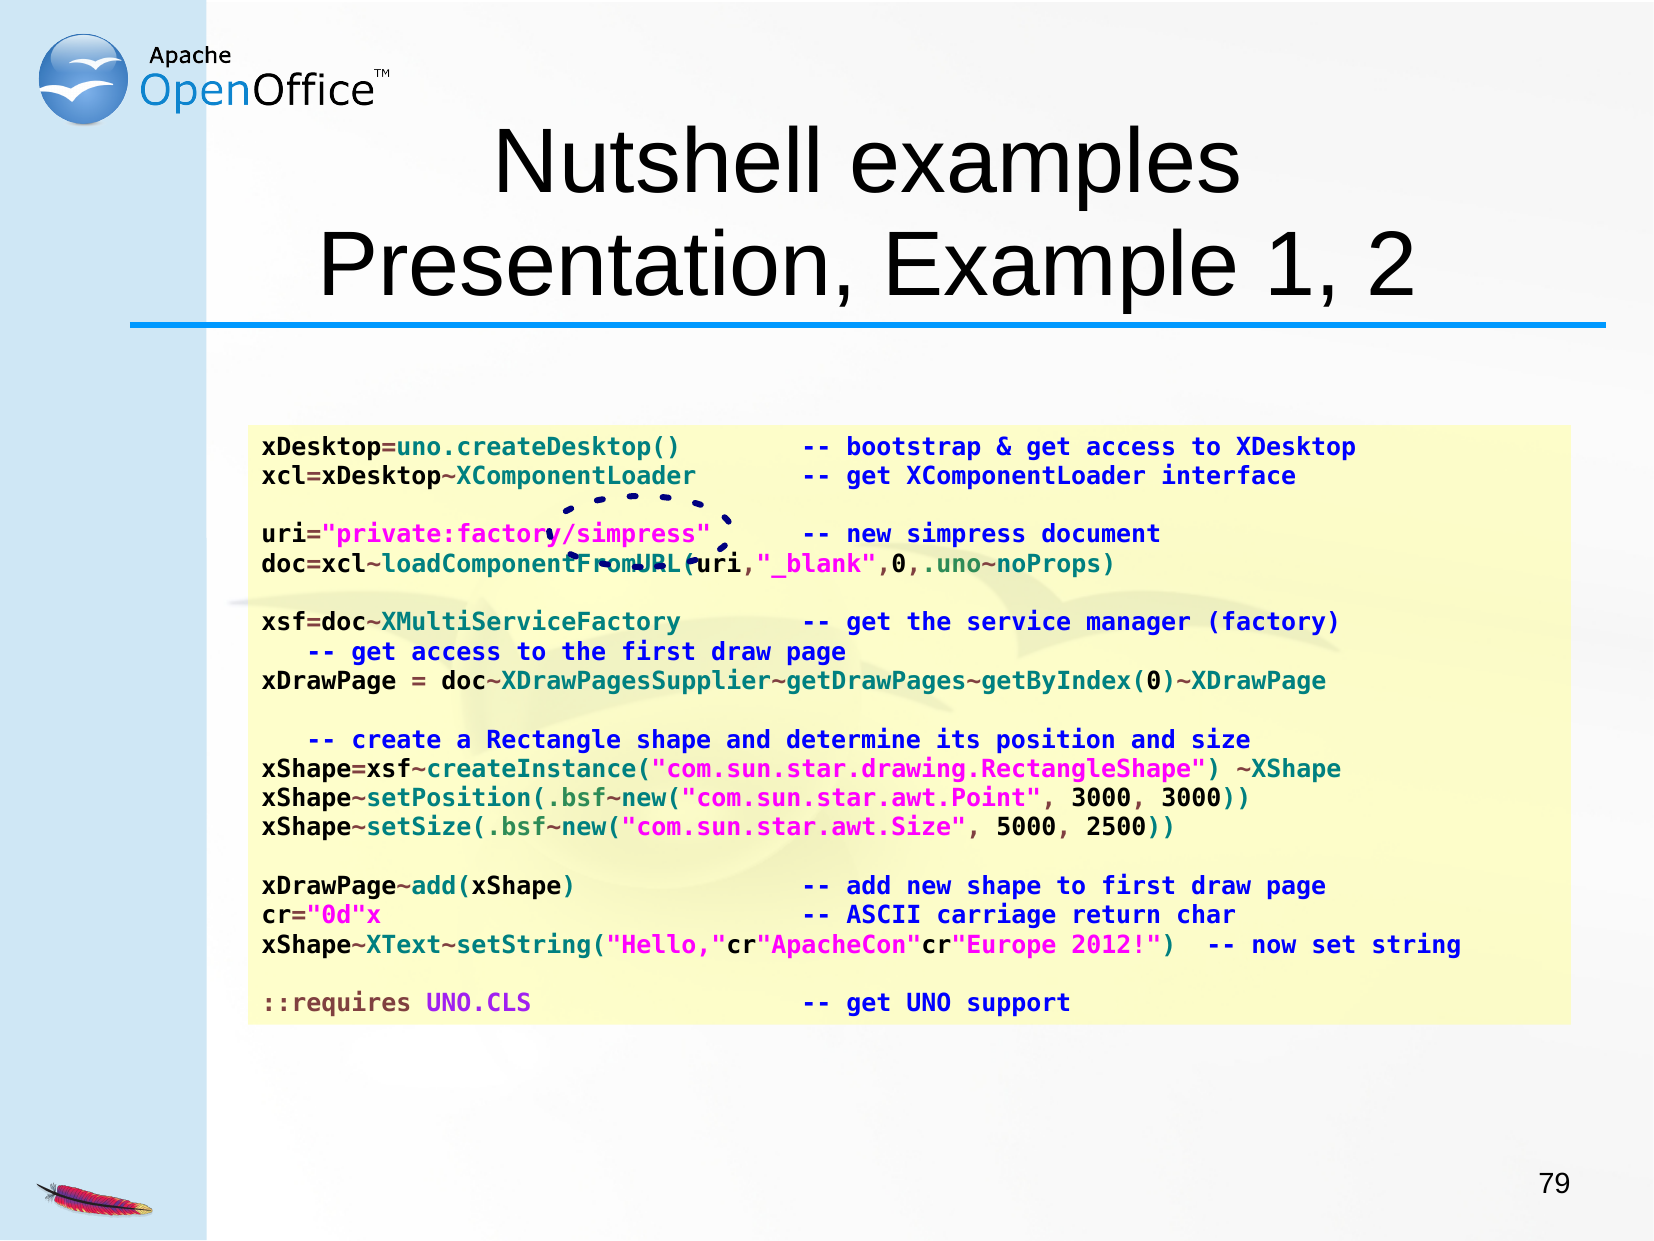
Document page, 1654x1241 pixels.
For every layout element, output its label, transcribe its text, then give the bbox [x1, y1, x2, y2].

picture [35, 1181, 154, 1219]
picture [35, 2, 1654, 1241]
text_box xDesktop=uno.createDesktop() -- bootstrap & get access to XDesktop xcl=xDesktop~XComponentLoader -- get XComponentLoader interface uri="private:factory/simpress" -- new simpress document doc=xcl~loadComponentFromURL(uri,"_blank",0,.uno~noProps) xsf=doc~XMultiServiceFactory -- get the service manager (factory) -- get access to the first draw page xDrawPage = doc~XDrawPagesSupplier~getDrawPages~getByIndex(0)~XDrawPage -- create a Rectangle shape and determine its position and size xShape=xsf~createInstance("com.sun.star.drawing.RectangleShape") ~XShape xShape~setPosition(.bsf~new("com.sun.star.awt.Point", 3000, 3000)) xShape~setSize(.bsf~new("com.sun.star.awt.Size", 5000, 2500)) xDrawPage~add(xShape) -- add new shape to first draw page cr="0d"x -- ASCII carriage return char xShape~XText~setString("Hello,"cr"ApacheCon"cr"Europe 2012!") -- now set string ::requires UNO.CLS -- get UNO support [248, 425, 1571, 1025]
title Nutshell examples Presentation, Example 1, 2 [165, 108, 1571, 316]
